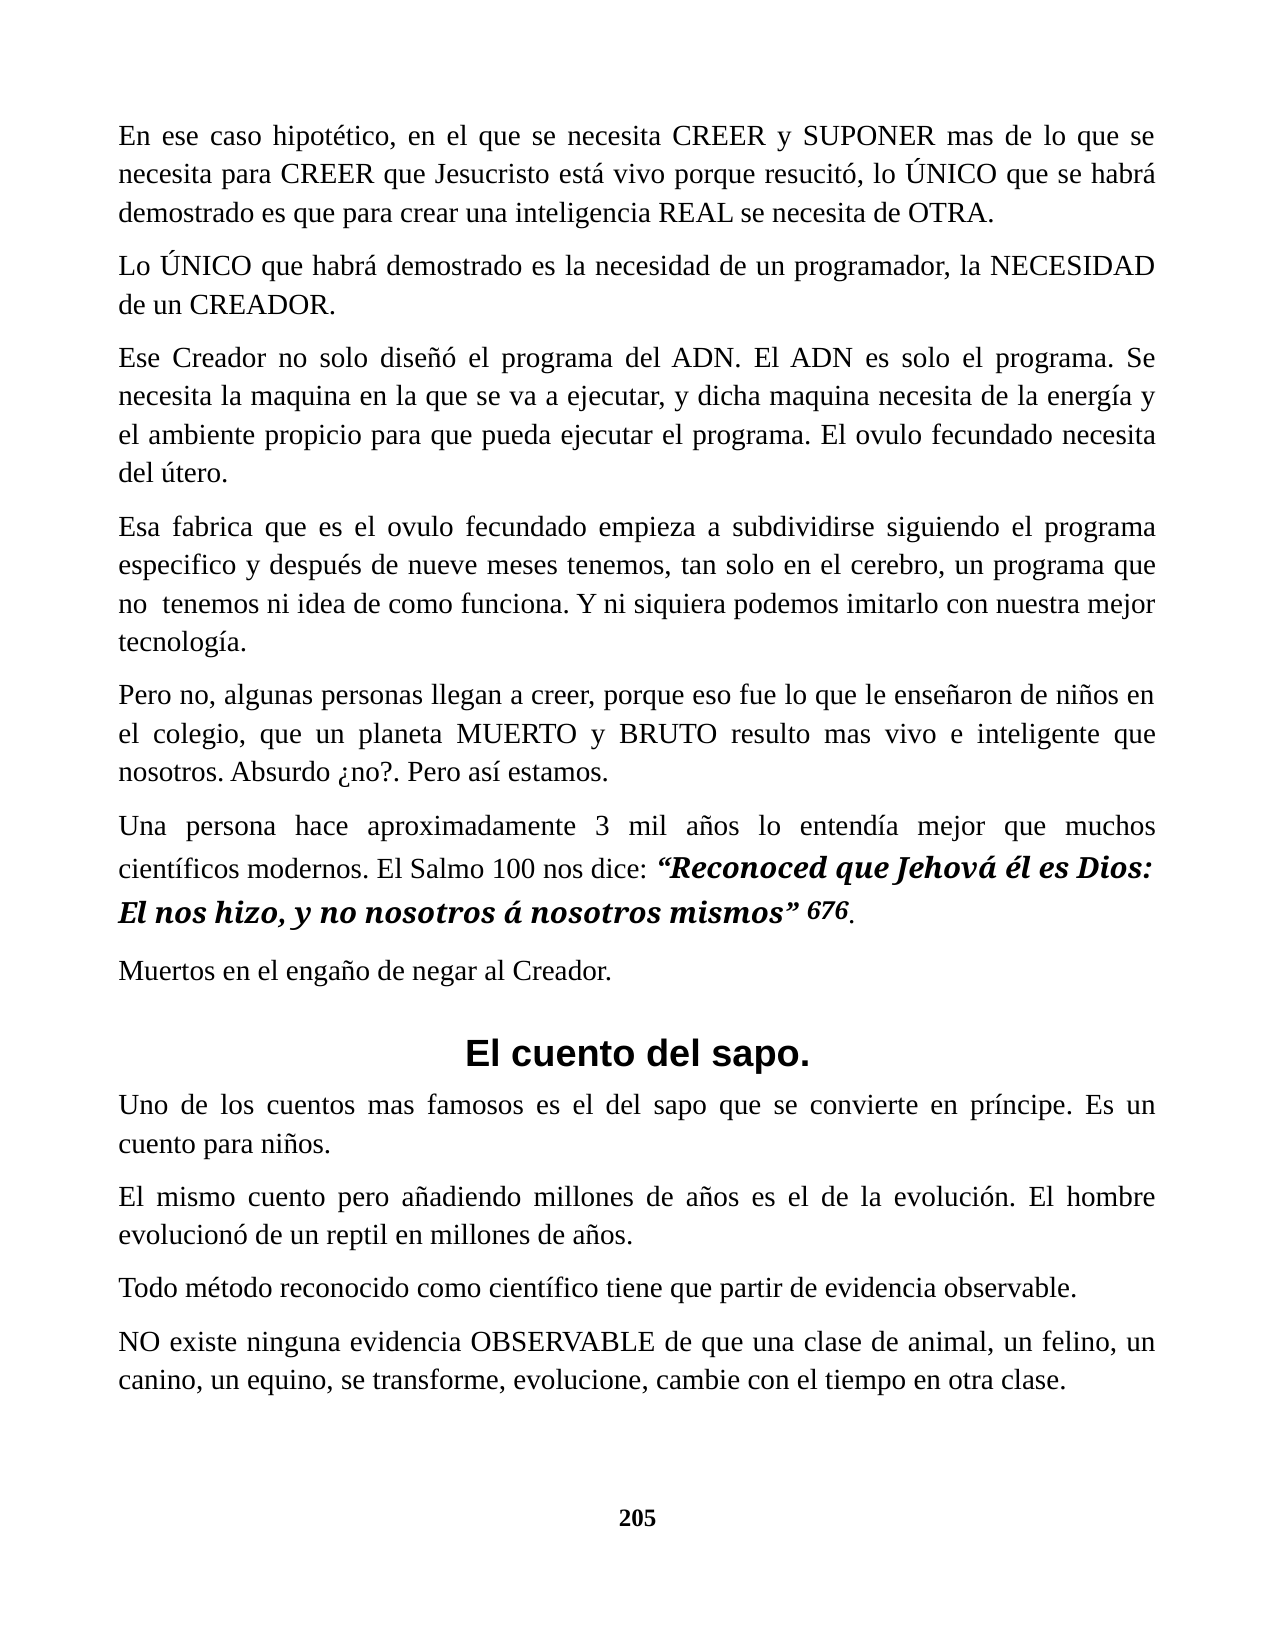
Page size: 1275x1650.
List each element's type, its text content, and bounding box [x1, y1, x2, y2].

text Todo método reconocido como científico tiene que partir de evidencia observable. [118, 1271, 1157, 1304]
text Lo ÚNICO que habrá demostrado es la necesidad de un programador, la NECESIDAD de un CREADOR. [118, 248, 1157, 320]
text Uno de los cuentos mas famosos es el del sapo que se convierte en príncipe. Es un cuento para niños. [118, 1087, 1157, 1159]
text Muertos en el engaño de negar al Creador. [118, 953, 1157, 987]
subtitle El cuento del sapo. [118, 1031, 1157, 1075]
text NO existe ninguna evidencia OBSERVABLE de que una clase de animal, un felino, un canino, un equino, se transforme, evolucione, cambie con el tiempo en otra clase. [118, 1324, 1157, 1396]
text Ese Creador no solo diseñó el programa del ADN. El ADN es solo el programa. Se necesita la maquina en la que se va a ejecutar, y dicha maquina necesita de la energía y el ambiente propicio para que pueda ejecutar el programa. El ovulo fecundado necesita del útero. [118, 340, 1157, 489]
text Una persona hace aproximadamente 3 mil años lo entendía mejor que muchos científicos modernos. El Salmo 100 nos dice: “Reconoced que Jehová él es Dios: El nos hizo, y no nosotros á nosotros mismos” . [118, 808, 1157, 932]
text Pero no, algunas personas llegan a creer, porque eso fue lo que le enseñaron de niños en el colegio, que un planeta MUERTO y BRUTO resulto mas vivo e inteligente que nosotros. Absurdo ¿no?. Pero así estamos. [118, 677, 1157, 788]
text En ese caso hipotético, en el que se necesita CREER y SUPONER mas de lo que se necesita para CREER que Jesucristo está vivo porque resucitó, lo ÚNICO que se habrá demostrado es que para crear una inteligencia REAL se necesita de OTRA. [118, 118, 1157, 229]
text El mismo cuento pero añadiendo millones de años es el de la evolución. El hombre evolucionó de un reptil en millones de años. [118, 1179, 1157, 1251]
text Esa fabrica que es el ovulo fecundado empieza a subdividirse siguiendo el programa especifico y después de nueve meses tenemos, tan solo en el cerebro, un programa que no tenemos ni idea de como funciona. Y ni siquiera podemos imitarlo con nuestra mejor tecnología. [118, 509, 1157, 658]
